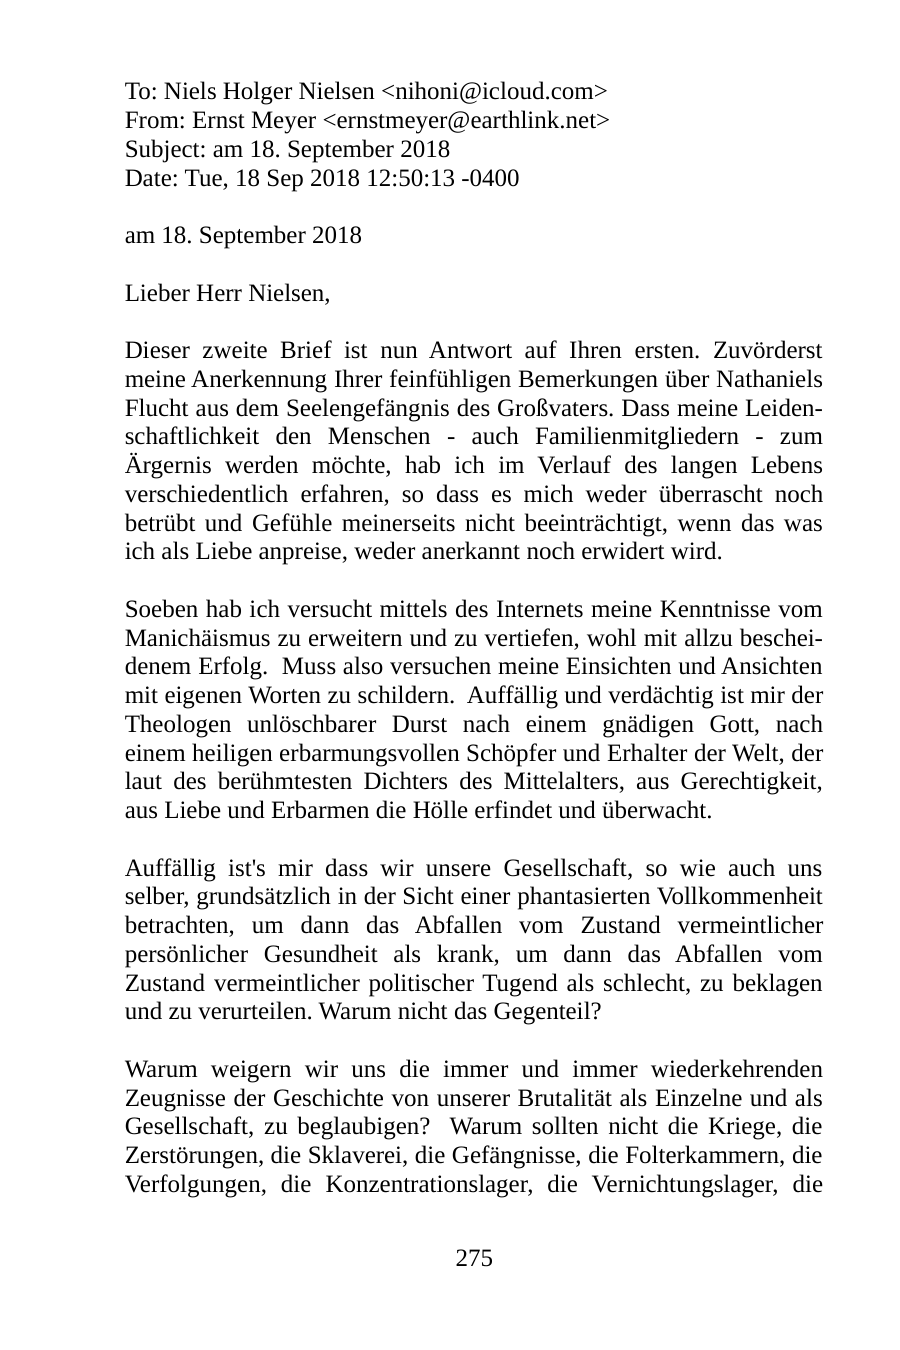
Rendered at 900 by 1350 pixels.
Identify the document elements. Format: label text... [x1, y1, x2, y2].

text Soeben hab ich versucht mittels des Internets meine Kenntnisse vom Manichäismus zu erweitern und zu vertiefen, wohl mit allzu beschei-denem Erfolg. Muss also versuchen meine Einsichten und Ansichten mit eigenen Worten zu schildern. Auffällig und verdächtig ist mir der Theologen unlöschbarer Durst nach einem gnädigen Gott, nach einem heiligen erbarmungsvollen Schöpfer und Erhalter der Welt, der laut des berühmtesten Dichters des Mittelalters, aus Gerechtigkeit, aus Liebe und Erbarmen die Hölle erfindet und überwacht. [124, 594, 823, 824]
text Subject: am 18. September 2018 [124, 134, 823, 163]
text Dieser zweite Brief ist nun Antwort auf Ihren ersten. Zuvörderst meine Anerkennung Ihrer feinfühligen Bemerkungen über Nathaniels Flucht aus dem Seelengefängnis des Großvaters. Dass meine Leiden-schaftlichkeit den Menschen - auch Familienmitgliedern - zum Ärgernis werden möchte, hab ich im Verlauf des langen Lebens verschiedentlich erfahren, so dass es mich weder überrascht noch betrübt und Gefühle meinerseits nicht beeinträchtigt, wenn das was ich als Liebe anpreise, weder anerkannt noch erwidert wird. [124, 335, 823, 565]
text Auffällig ist's mir dass wir unsere Gesellschaft, so wie auch uns selber, grundsätzlich in der Sicht einer phantasierten Vollkommenheit betrachten, um dann das Abfallen vom Zustand vermeintlicher persönlicher Gesundheit als krank, um dann das Abfallen vom Zustand vermeintlicher politischer Tugend als schlecht, zu beklagen und zu verurteilen. Warum nicht das Gegenteil? [124, 853, 823, 1025]
text To: Niels Holger Nielsen <nihoni@icloud.com> [124, 76, 823, 105]
text From: Ernst Meyer <ernstmeyer@earthlink.net> [124, 105, 823, 134]
text Warum weigern wir uns die immer und immer wiederkehrenden Zeugnisse der Geschichte von unserer Brutalität als Einzelne und als Gesellschaft, zu beglaubigen? Warum sollten nicht die Kriege, die Zerstörungen, die Sklaverei, die Gefängnisse, die Folterkammern, die Verfolgungen, die Konzentrationslager, die Vernichtungslager, die [124, 1054, 823, 1198]
text Lieber Herr Nielsen, [124, 278, 823, 306]
text am 18. September 2018 [124, 220, 823, 249]
text Date: Tue, 18 Sep 2018 12:50:13 -0400 [124, 163, 823, 191]
